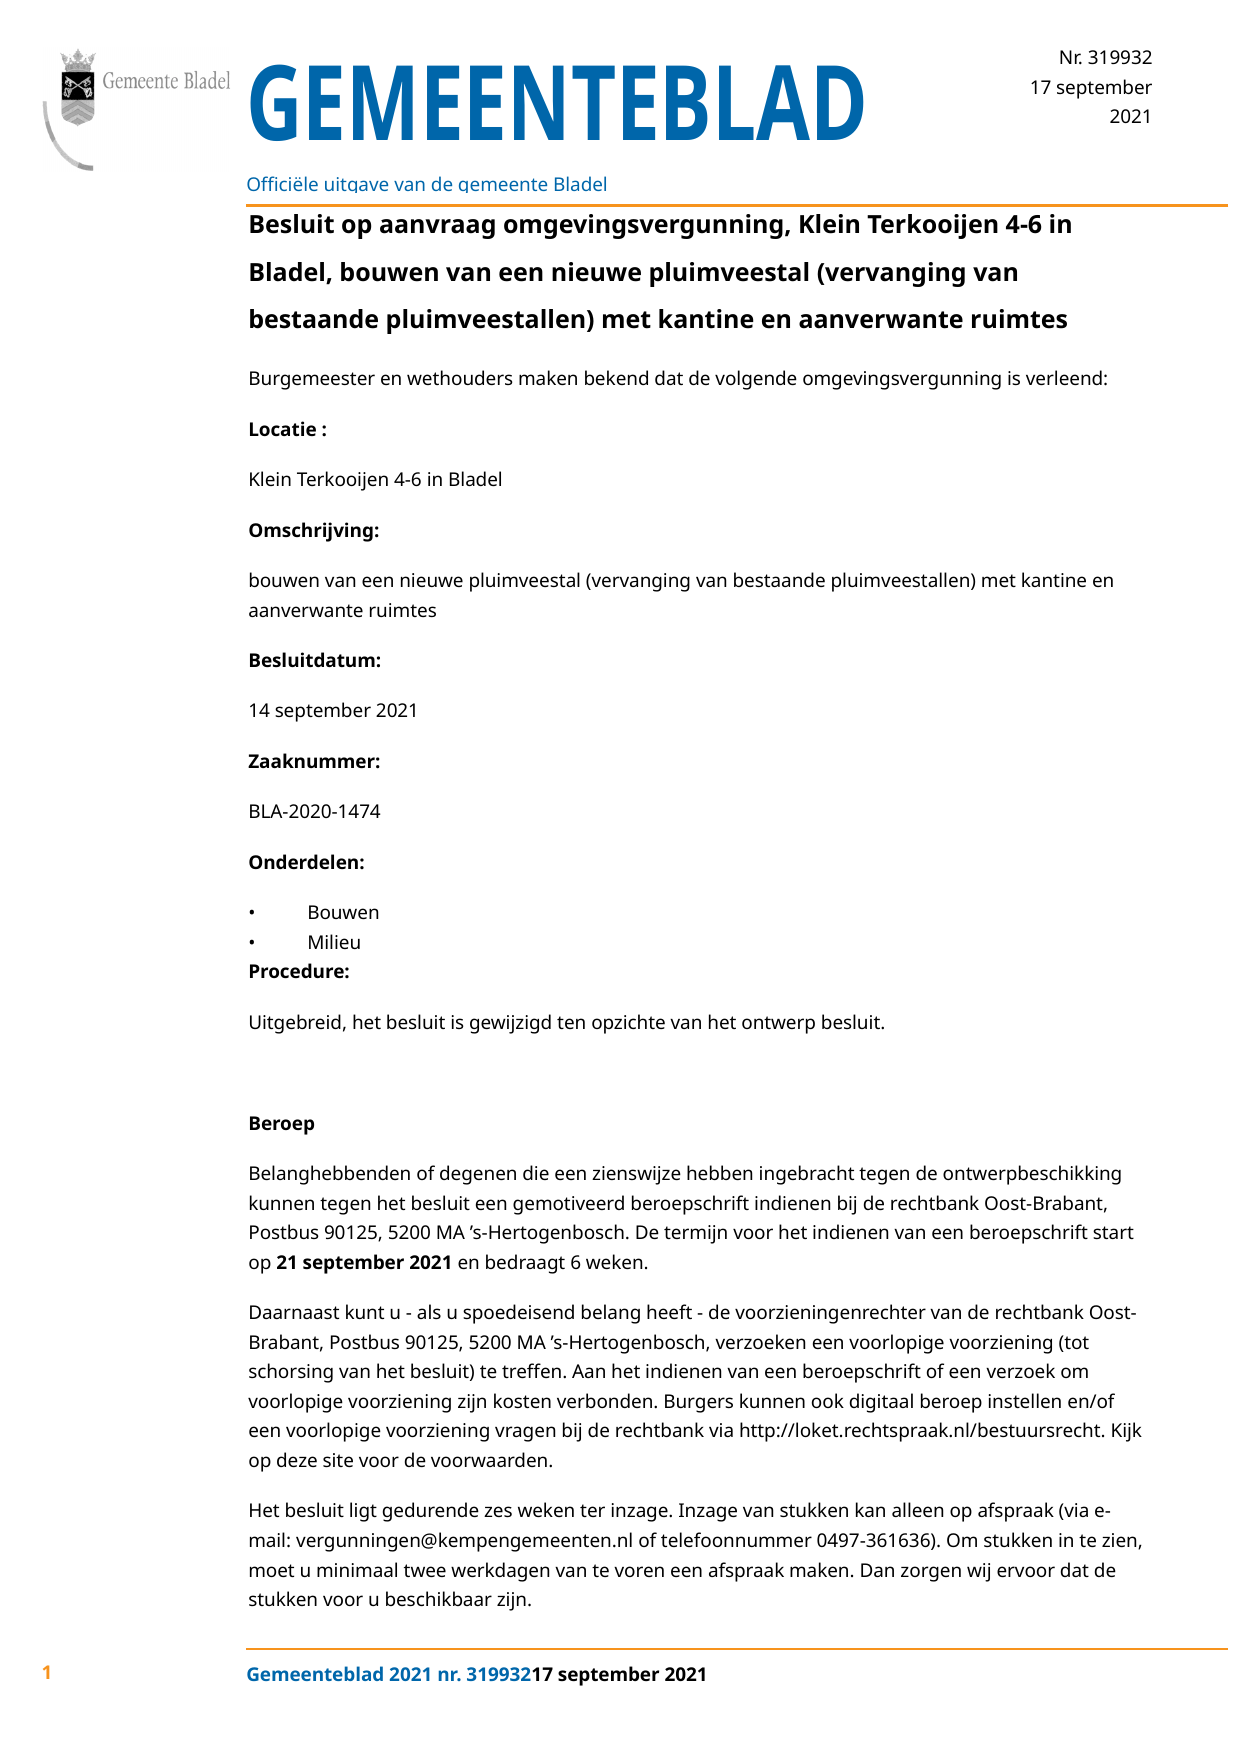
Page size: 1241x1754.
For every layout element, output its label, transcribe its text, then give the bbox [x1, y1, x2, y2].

text Procedure: [248, 958, 1152, 984]
text Belanghebbenden of degenen die een zienswijze hebben ingebracht tegen de ontwerpbeschikking kunnen tegen het besluit een gemotiveerd beroepschrift indienen bij de rechtbank Oost-Brabant, Postbus 90125, 5200 MA ’s-Hertogenbosch. De termijn voor het indienen van een beroepschrift start op 21 september 2021 en bedraagt 6 weken. [248, 1160, 1152, 1274]
text Besluitdatum: [248, 647, 1152, 673]
text Zaaknummer: [248, 748, 1152, 774]
text Het besluit ligt gedurende zes weken ter inzage. Inzage van stukken kan alleen op afspraak (via e-mail: vergunningen@kempengemeenten.nl of telefoonnummer 0497-361636). Om stukken in te zien, moet u minimaal twee werkdagen van te voren een afspraak maken. Dan zorgen wij ervoor dat de stukken voor u beschikbaar zijn. [248, 1498, 1152, 1612]
text Uitgebreid, het besluit is gewijzigd ten opzichte van het ontwerp besluit. [248, 1009, 1152, 1034]
text Beroep [248, 1110, 1152, 1135]
text BLA-2020-1474 [248, 798, 1152, 824]
text Besluit op aanvraag omgevingsvergunning, Klein Terkooijen 4-6 in Bladel, bouwen van een nieuwe pluimveestal (vervanging van bestaande pluimveestallen) met kantine en aanverwante ruimtes [248, 207, 1152, 336]
text Omschrijving: [248, 517, 1152, 542]
text Klein Terkooijen 4-6 in Bladel [248, 466, 1152, 492]
text 14 september 2021 [248, 698, 1152, 723]
text Onderdelen: [248, 849, 1152, 874]
picture [41, 47, 231, 172]
text bouwen van een nieuwe pluimveestal (vervanging van bestaande pluimveestallen) met kantine en aanverwante ruimtes [248, 567, 1152, 622]
text Daarnaast kunt u - als u spoedeisend belang heeft - de voorzieningenrechter van de rechtbank Oost-Brabant, Postbus 90125, 5200 MA ’s-Hertogenbosch, verzoeken een voorlopige voorziening (tot schorsing van het besluit) te treffen. Aan het indienen van een beroepschrift of een verzoek om voorlopige voorziening zijn kosten verbonden. Burgers kunnen ook digitaal beroep instellen en/of een voorlopige voorziening vragen bij de rechtbank via http://loket.rechtspraak.nl/bestuursrecht. Kijk op deze site voor de voorwaarden. [248, 1299, 1152, 1473]
text Burgemeester en wethouders maken bekend dat de volgende omgevingsvergunning is verleend: [248, 366, 1152, 391]
list Milieu [248, 929, 1152, 954]
text Locatie : [248, 416, 1152, 442]
list Bouwen [248, 899, 1152, 925]
